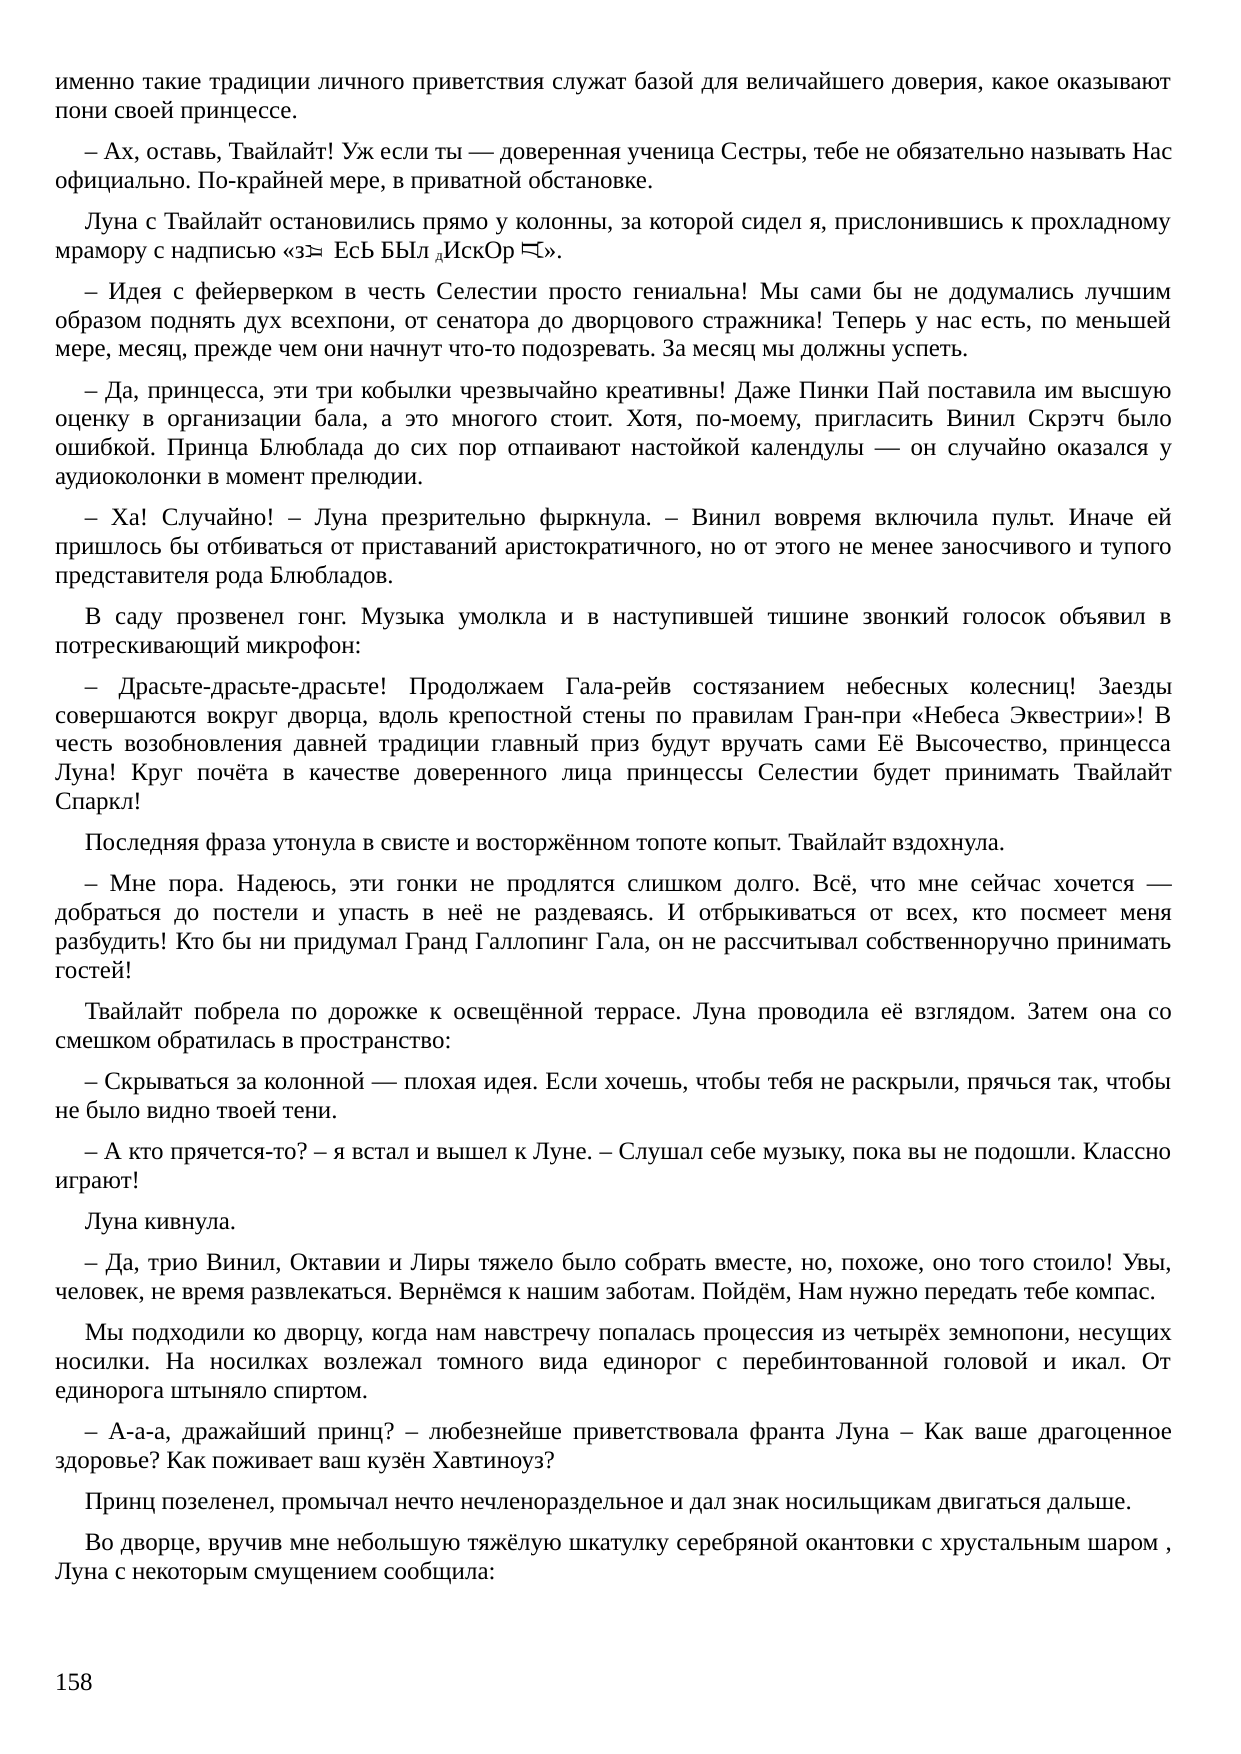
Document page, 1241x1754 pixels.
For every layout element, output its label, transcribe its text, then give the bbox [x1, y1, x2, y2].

text Луна кивнула. [55, 1206, 1173, 1235]
text – Да, принцесса, эти три кобылки чрезвычайно креативны! Даже Пинки Пай поставила им высшую оценку в организации бала, а это многого стоит. Хотя, по-моему, пригласить Винил Скрэтч было ошибкой. Принца Блюблада до сих пор отпаивают настойкой календулы — он случайно оказался у аудиоколонки в момент прелюдии. [55, 375, 1173, 490]
text – Скрываться за колонной — плохая идея. Если хочешь, чтобы тебя не раскрыли, прячься так, чтобы не было видно твоей тени. [55, 1066, 1173, 1123]
text Луна с Твайлайт остановились прямо у колонны, за которой сидел я, прислонившись к прохладному мрамору с надписью «здЕсЬ БЫл дИскОрД». [55, 206, 1173, 263]
text – А кто прячется-то? – я встал и вышел к Луне. – Слушал себе музыку, пока вы не подошли. Классно играют! [55, 1136, 1173, 1193]
text В саду прозвенел гонг. Музыка умолкла и в наступившей тишине звонкий голосок объявил в потрескивающий микрофон: [55, 601, 1173, 658]
text – Драсьте-драсьте-драсьте! Продолжаем Гала-рейв состязанием небесных колесниц! Заезды совершаются вокруг дворца, вдоль крепостной стены по правилам Гран-при «Небеса Эквестрии»! В честь возобновления давней традиции главный приз будут вручать сами Её Высочество, принцесса Луна! Круг почёта в качестве доверенного лица принцессы Селестии будет принимать Твайлайт Спаркл! [55, 671, 1173, 815]
text – Идея с фейерверком в честь Селестии просто гениальна! Мы сами бы не додумались лучшим образом поднять дух всехпони, от сенатора до дворцового стражника! Теперь у нас есть, по меньшей мере, месяц, прежде чем они начнут что-то подозревать. За месяц мы должны успеть. [55, 276, 1173, 362]
text Во дворце, вручив мне небольшую тяжёлую шкатулку серебряной окантовки с хрустальным шаром , Луна с некоторым смущением сообщила: [55, 1527, 1173, 1585]
text именно такие традиции личного приветствия служат базой для величайшего доверия, какое оказывают пони своей принцессе. [55, 66, 1173, 123]
text Последняя фраза утонула в свисте и восторжённом топоте копыт. Твайлайт вздохнула. [55, 827, 1173, 856]
text – Да, трио Винил, Октавии и Лиры тяжело было собрать вместе, но, похоже, оно того стоило! Увы, человек, не время развлекаться. Вернёмся к нашим заботам. Пойдём, Нам нужно передать тебе компас. [55, 1247, 1173, 1305]
text Принц позеленел, промычал нечто нечленораздельное и дал знак носильщикам двигаться дальше. [55, 1486, 1173, 1515]
text Мы подходили ко дворцу, когда нам навстречу попалась процессия из четырёх земнопони, несущих носилки. На носилках возлежал томного вида единорог с перебинтованной головой и икал. От единорога штыняло спиртом. [55, 1317, 1173, 1403]
text – А-а-а, дражайший принц? – любезнейше приветствовала франта Луна – Как ваше драгоценное здоровье? Как поживает ваш кузён Хавтиноуз? [55, 1416, 1173, 1473]
text – Ха! Случайно! – Луна презрительно фыркнула. – Винил вовремя включила пульт. Иначе ей пришлось бы отбиваться от приставаний аристократичного, но от этого не менее заносчивого и тупого представителя рода Блюбладов. [55, 502, 1173, 588]
text – Мне пора. Надеюсь, эти гонки не продлятся слишком долго. Всё, что мне сейчас хочется — добраться до постели и упасть в неё не раздеваясь. И отбрыкиваться от всех, кто посмеет меня разбудить! Кто бы ни придумал Гранд Галлопинг Гала, он не рассчитывал собственноручно принимать гостей! [55, 868, 1173, 983]
text Твайлайт побрела по дорожке к освещённой террасе. Луна проводила её взглядом. Затем она со смешком обратилась в пространство: [55, 996, 1173, 1053]
text – Ах, оставь, Твайлайт! Уж если ты — доверенная ученица Сестры, тебе не обязательно называть Нас официально. По-крайней мере, в приватной обстановке. [55, 136, 1173, 193]
